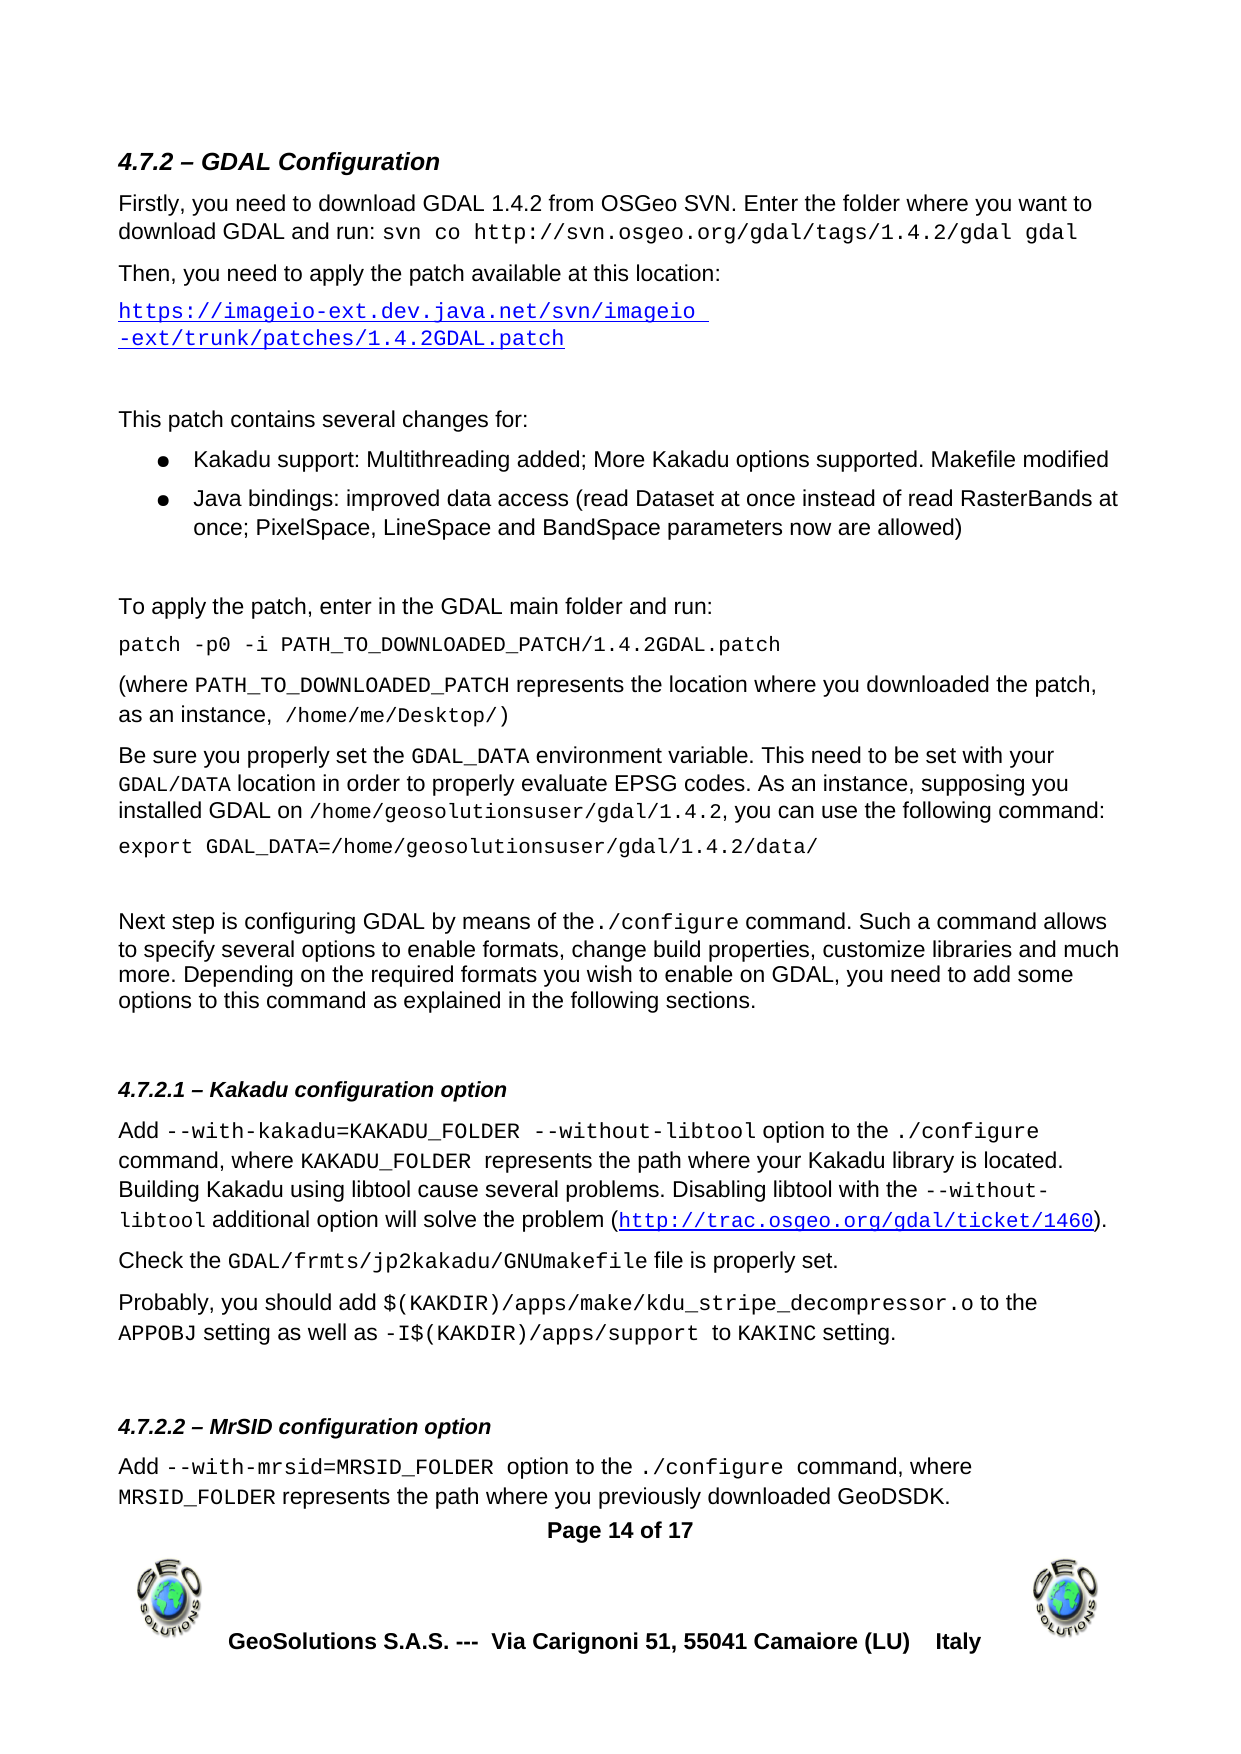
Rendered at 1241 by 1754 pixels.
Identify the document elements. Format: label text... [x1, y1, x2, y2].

text Then, you need to apply the patch available at this location: [118, 260, 1122, 286]
subtitle 4.7.2.2 – MrSID configuration option [118, 1414, 1122, 1439]
text Firstly, you need to download GDAL 1.4.2 from OSGeo SVN. Enter the folder where you want to download GDAL and run: svn co http://svn.osgeo.org/gdal/tags/1.4.2/gdal gdal [118, 191, 1122, 246]
text (where PATH_TO_DOWNLOADED_PATCH represents the location where you downloaded the patch, as an instance, /home/me/Desktop/) [118, 672, 1122, 729]
text Add --with-mrsid=MRSID_FOLDER option to the ./configure command, where MRSID_FOLDER represents the path where you previously downloaded GeoDSDK. [118, 1454, 1122, 1511]
text This patch contains several changes for: [118, 406, 1122, 432]
text export GDAL_DATA=/home/geosolutionsuser/gdal/1.4.2/data/ [118, 836, 1122, 860]
picture [134, 1552, 205, 1641]
list Kakadu support: Multithreading added; More Kakadu options supported. Makefile modified [156, 446, 1122, 472]
text To apply the patch, enter in the GDAL main folder and run: [118, 594, 1122, 620]
text Next step is configuring GDAL by means of the./configure command. Such a command allows to specify several options to enable formats, change build properties, customize libraries and much more. Depending on the required formats you wish to enable on GDAL, you need to add some options to this command as explained in the following sections. [118, 909, 1122, 1013]
subtitle 4.7.2 – GDAL Configuration [118, 148, 1122, 175]
text Probably, you should add $(KAKDIR)/apps/make/kdu_stripe_decompressor.o to the APPOBJ setting as well as -I$(KAKDIR)/apps/support to KAKINC setting. [118, 1290, 1122, 1347]
text Be sure you properly set the GDAL_DATA environment variable. This need to be set with your GDAL/DATA location in order to properly evaluate EPSG codes. As an instance, supposing you installed GDAL on /home/geosolutionsuser/gdal/1.4.2, you can use the following command: [118, 743, 1122, 824]
text https://imageio-ext.dev.java.net/svn/imageio -ext/trunk/patches/1.4.2GDAL.patch [118, 300, 1122, 352]
text Check the GDAL/frmts/jp2kakadu/GNUmakefile file is properly set. [118, 1248, 1122, 1275]
text Add --with-kakadu=KAKADU_FOLDER --without-libtool option to the ./configure command, where KAKADU_FOLDER represents the path where your Kakadu library is located. Building Kakadu using libtool cause several problems. Disabling libtool with the --without-libtool additional option will solve the problem (http://trac.osgeo.org/gdal/ticket/1460). [118, 1117, 1122, 1233]
list Java bindings: improved data access (read Dataset at once instead of read RasterBands at once; PixelSpace, LineSpace and BandSpace parameters now are allowed) [156, 486, 1122, 540]
subtitle 4.7.2.1 – Kakadu configuration option [118, 1078, 1122, 1103]
text patch -p0 -i PATH_TO_DOWNLOADED_PATCH/1.4.2GDAL.patch [118, 634, 1122, 658]
picture [1030, 1552, 1101, 1641]
